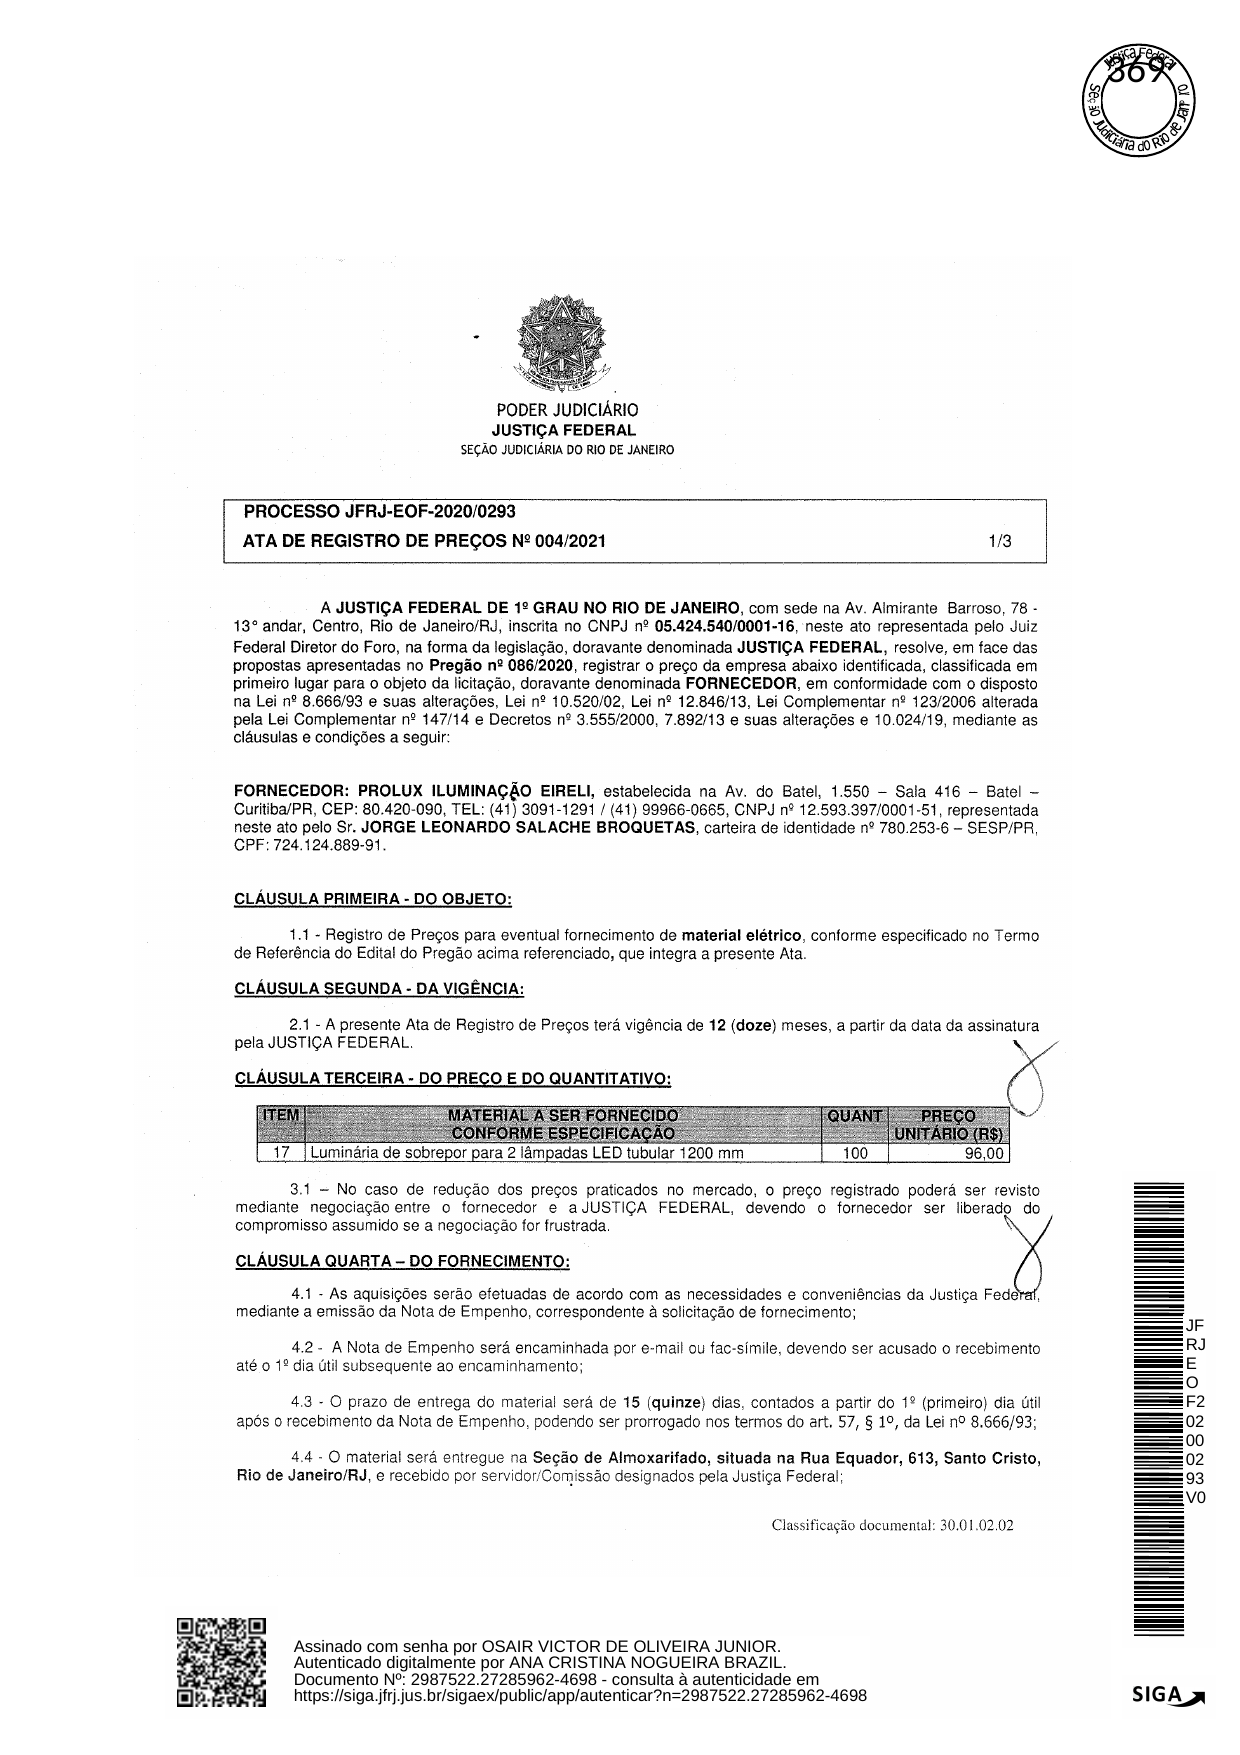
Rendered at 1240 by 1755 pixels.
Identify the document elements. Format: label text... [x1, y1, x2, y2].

text e [1179, 97, 1193, 105]
text JFRJEOF202000293V02 [1186, 1316, 1206, 1504]
text ç [1088, 98, 1099, 106]
